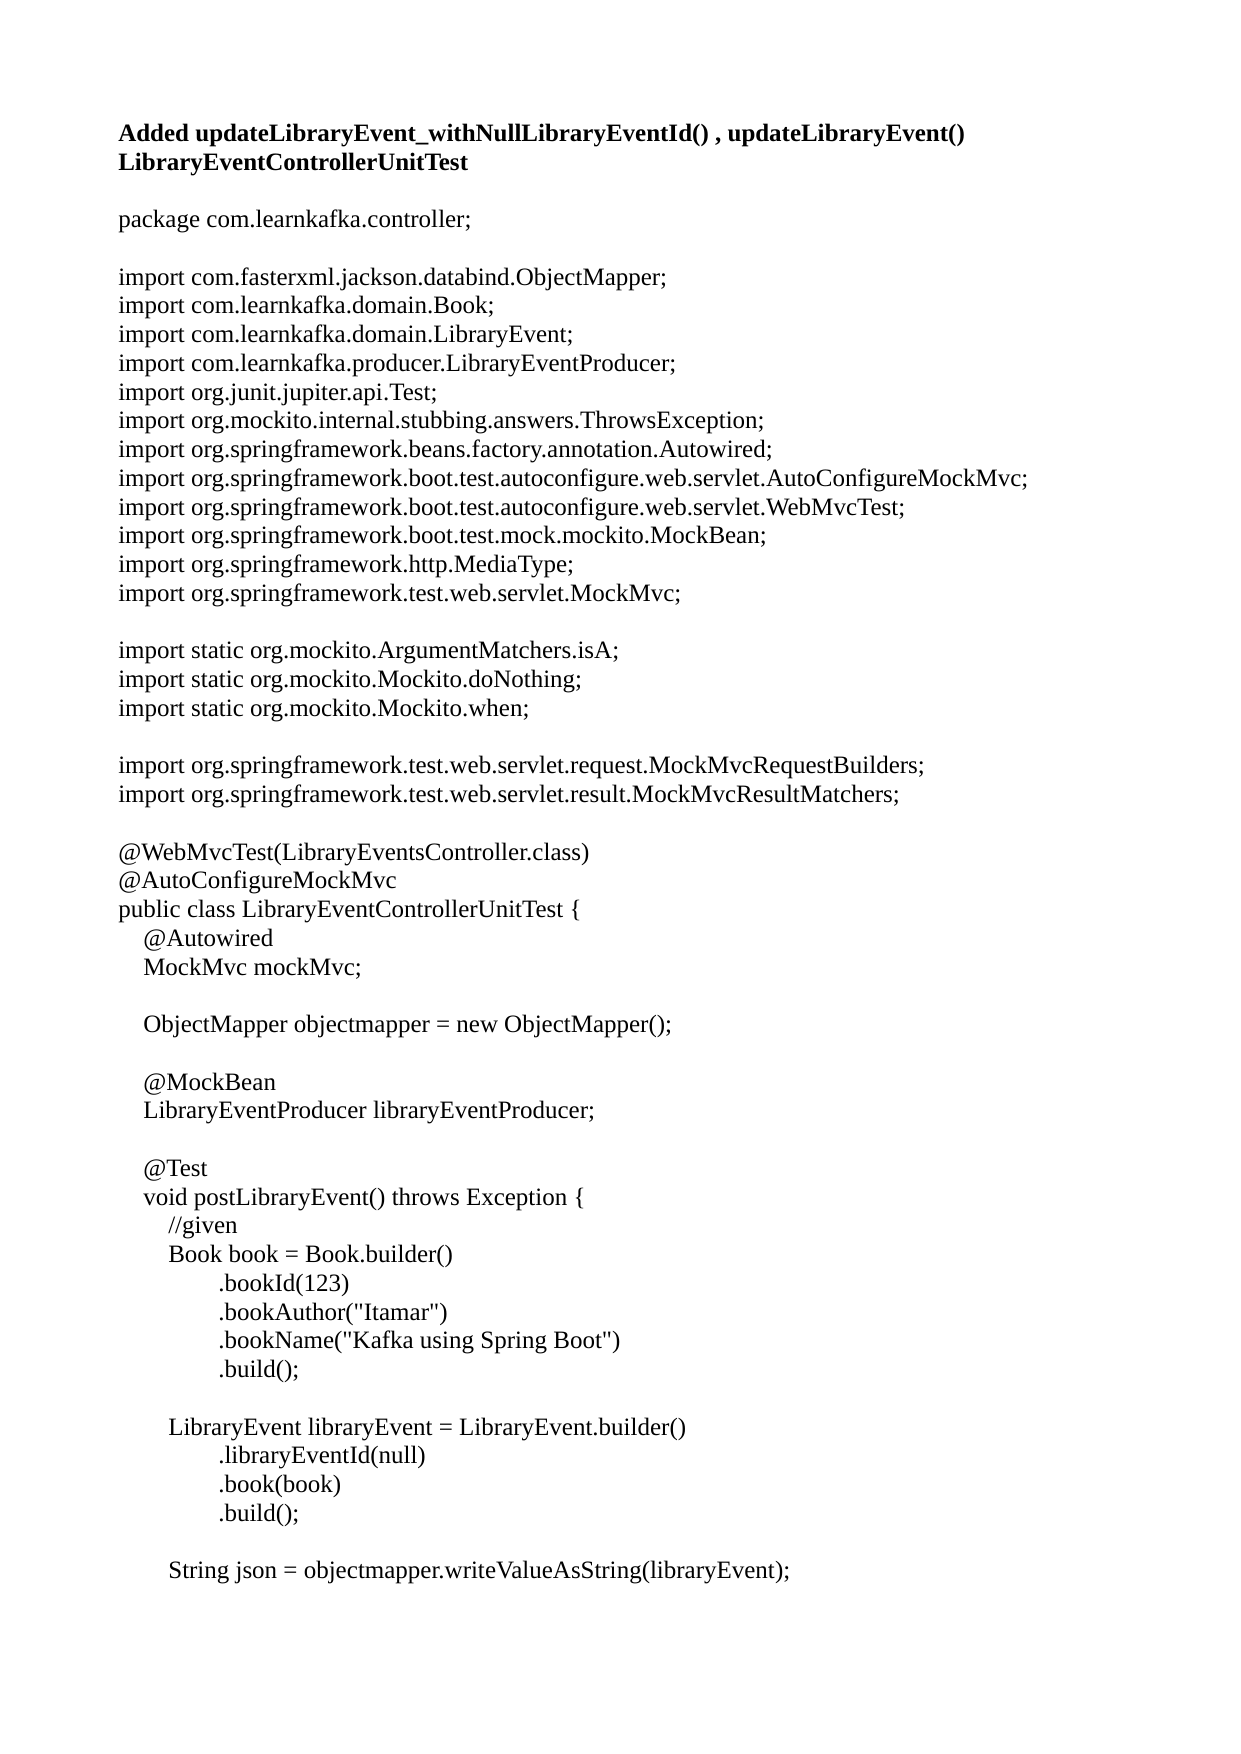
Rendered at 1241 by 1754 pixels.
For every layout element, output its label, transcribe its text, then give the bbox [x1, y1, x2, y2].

text Added updateLibraryEvent_withNullLibraryEventId() , updateLibraryEvent() LibraryEventControllerUnitTest [118, 118, 1122, 176]
text package com.learnkafka.controller; import com.fasterxml.jackson.databind.ObjectMapper; import com.learnkafka.domain.Book; import com.learnkafka.domain.LibraryEvent; import com.learnkafka.producer.LibraryEventProducer; import org.junit.jupiter.api.Test; import org.mockito.internal.stubbing.answers.ThrowsException; import org.springframework.beans.factory.annotation.Autowired; import org.springframework.boot.test.autoconfigure.web.servlet.AutoConfigureMockMvc; import org.springframework.boot.test.autoconfigure.web.servlet.WebMvcTest; import org.springframework.boot.test.mock.mockito.MockBean; import org.springframework.http.MediaType; import org.springframework.test.web.servlet.MockMvc; import static org.mockito.ArgumentMatchers.isA; import static org.mockito.Mockito.doNothing; import static org.mockito.Mockito.when; import org.springframework.test.web.servlet.request.MockMvcRequestBuilders; import org.springframework.test.web.servlet.result.MockMvcResultMatchers; @WebMvcTest(LibraryEventsController.class) @AutoConfigureMockMvc public class LibraryEventControllerUnitTest { @Autowired MockMvc mockMvc; ObjectMapper objectmapper = new ObjectMapper(); @MockBean LibraryEventProducer libraryEventProducer; @Test void postLibraryEvent() throws Exception { //given Book book = Book.builder() .bookId(123) .bookAuthor("Itamar") .bookName("Kafka using Spring Boot") .build(); LibraryEvent libraryEvent = LibraryEvent.builder() .libraryEventId(null) .book(book) .build(); String json = objectmapper.writeValueAsString(libraryEvent); [118, 204, 1122, 1613]
